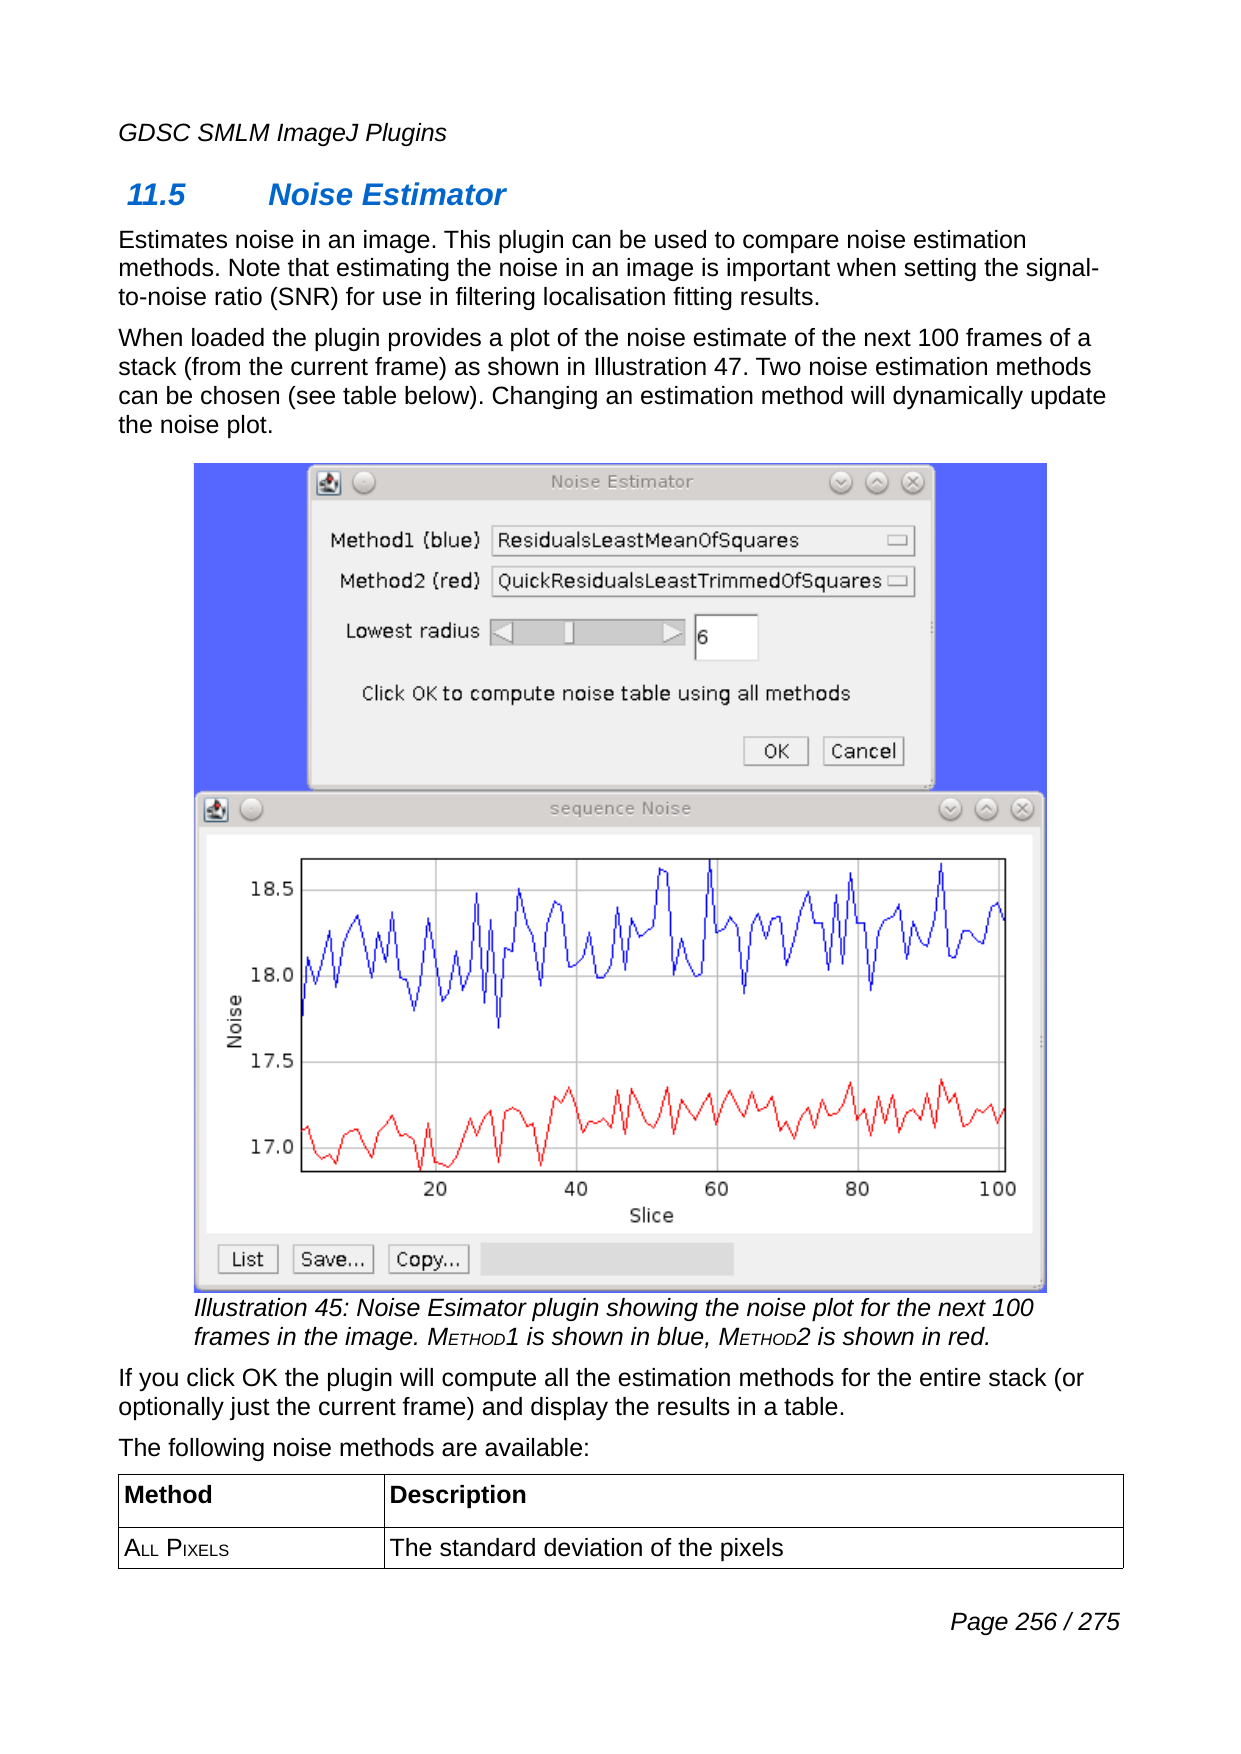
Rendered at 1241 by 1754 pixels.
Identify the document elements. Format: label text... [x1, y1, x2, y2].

table_header Method [119, 1475, 384, 1527]
picture [193, 463, 1047, 1293]
table_header Description [385, 1475, 1123, 1527]
text Estimates noise in an image. This plugin can be used to compare noise estimation methods. Note that estimating the noise in an image is important when setting the signal-to-noise ratio (SNR) for use in filtering localisation fitting results. [118, 225, 1122, 311]
table_cell All Pixels [119, 1528, 384, 1567]
text When loaded the plugin provides a plot of the noise estimate of the next 100 frames of a stack (from the current frame) as shown in Illustration 47. Two noise estimation methods can be chosen (see table below). Changing an estimation method will dynamically update the noise plot. [118, 323, 1122, 438]
table_cell The standard deviation of the pixels [385, 1528, 1123, 1567]
text Illustration 45: Noise Esimator plugin showing the noise plot for the next 100 frames in the image. Method1 is shown in blue, Method2 is shown in red. [194, 1293, 1047, 1351]
subtitle Noise Estimator [118, 176, 1122, 212]
text The following noise methods are available: [118, 1433, 1122, 1462]
text If you click OK the plugin will compute all the estimation methods for the entire stack (or optionally just the current frame) and display the results in a table. [118, 1363, 1122, 1421]
